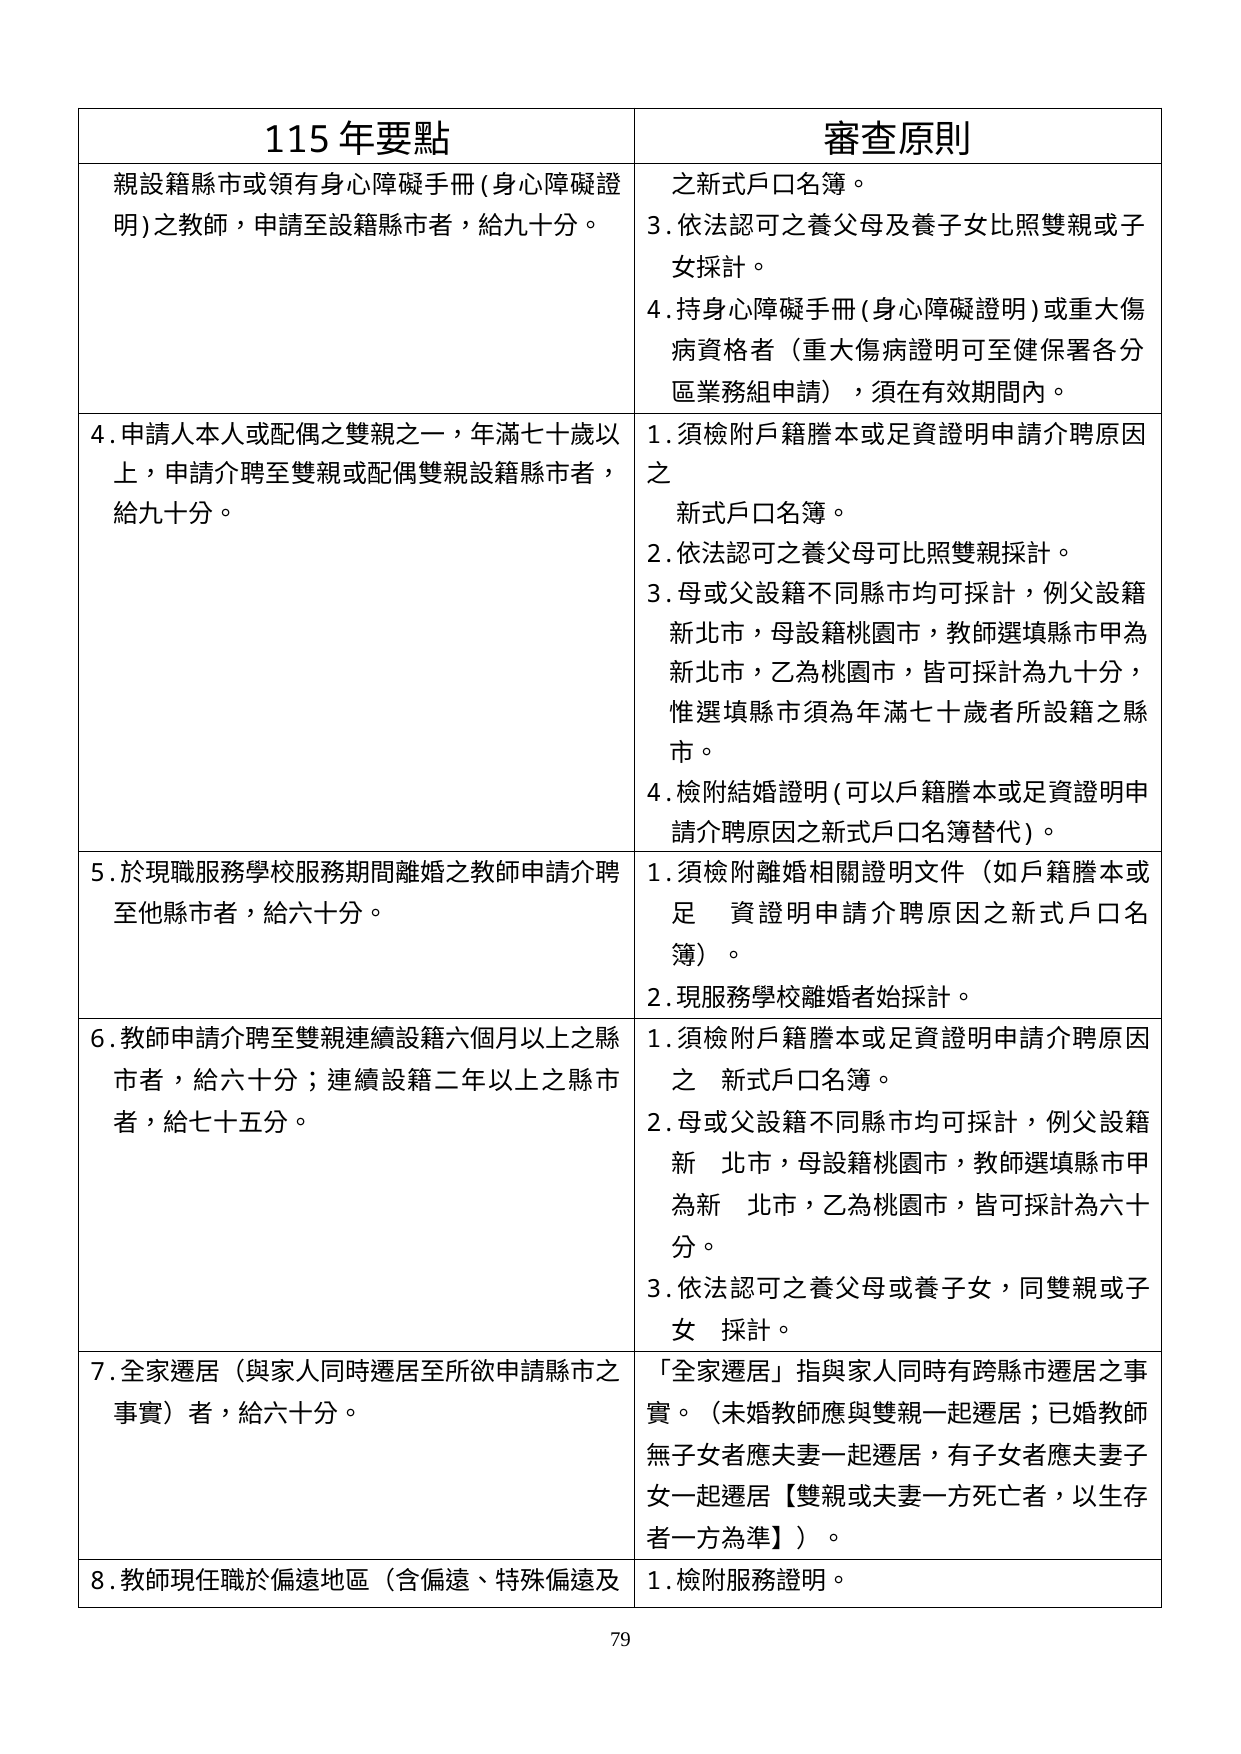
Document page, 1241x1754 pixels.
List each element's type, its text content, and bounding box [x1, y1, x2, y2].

table_cell 8.教師現任職於偏遠地區（含偏遠、特殊偏遠及 [79, 1560, 634, 1607]
table_cell 7.全家遷居（與家人同時遷居至所欲申請縣市之事實）者，給六十分。 [79, 1352, 634, 1559]
table_cell 1.須檢附戶籍謄本或足資證明申請介聘原因之 新式戶口名簿。 2.母或父設籍不同縣市均可採計，例父設籍新 北市，母設籍桃園市，教師選填縣市甲為新 北市，乙為桃園市，皆可採計為六十分。 3.依法認可之養父母或養子女，同雙親或子女 採計。 [635, 1019, 1161, 1351]
table_cell 6.教師申請介聘至雙親連續設籍六個月以上之縣市者，給六十分；連續設籍二年以上之縣市者，給七十五分。 [79, 1019, 634, 1351]
table_cell 5.於現職服務學校服務期間離婚之教師申請介聘至他縣市者，給六十分。 [79, 852, 634, 1018]
table_cell 1.檢附服務證明。 [635, 1560, 1161, 1607]
table_cell 4.申請人本人或配偶之雙親之一，年滿七十歲以上，申請介聘至雙親或配偶雙親設籍縣市者，給九十分。 [79, 414, 634, 851]
table_header 115年要點 [79, 109, 634, 163]
table_cell 之新式戶口名簿。 3.依法認可之養父母及養子女比照雙親或子女採計。 4.持身心障礙手冊(身心障礙證明)或重大傷病資格者（重大傷病證明可至健保署各分區業務組申請），須在有效期間內。 [635, 164, 1161, 413]
table_header 審查原則 [635, 109, 1161, 163]
table_cell 「全家遷居」指與家人同時有跨縣市遷居之事實。（未婚教師應與雙親一起遷居；已婚教師無子女者應夫妻一起遷居，有子女者應夫妻子女一起遷居【雙親或夫妻一方死亡者，以生存者一方為準】）。 [635, 1352, 1161, 1559]
table_cell 親設籍縣市或領有身心障礙手冊(身心障礙證明)之教師，申請至設籍縣市者，給九十分。 [79, 164, 634, 413]
table_cell 1.須檢附離婚相關證明文件（如戶籍謄本或足 資證明申請介聘原因之新式戶口名簿）。 2.現服務學校離婚者始採計。 [635, 852, 1161, 1018]
table_cell 1.須檢附戶籍謄本或足資證明申請介聘原因之 新式戶口名簿。 2.依法認可之養父母可比照雙親採計。 3.母或父設籍不同縣市均可採計，例父設籍新北市，母設籍桃園市，教師選填縣市甲為新北市，乙為桃園市，皆可採計為九十分，惟選填縣市須為年滿七十歲者所設籍之縣市。 4.檢附結婚證明(可以戶籍謄本或足資證明申 請介聘原因之新式戶口名簿替代)。 [635, 414, 1161, 851]
